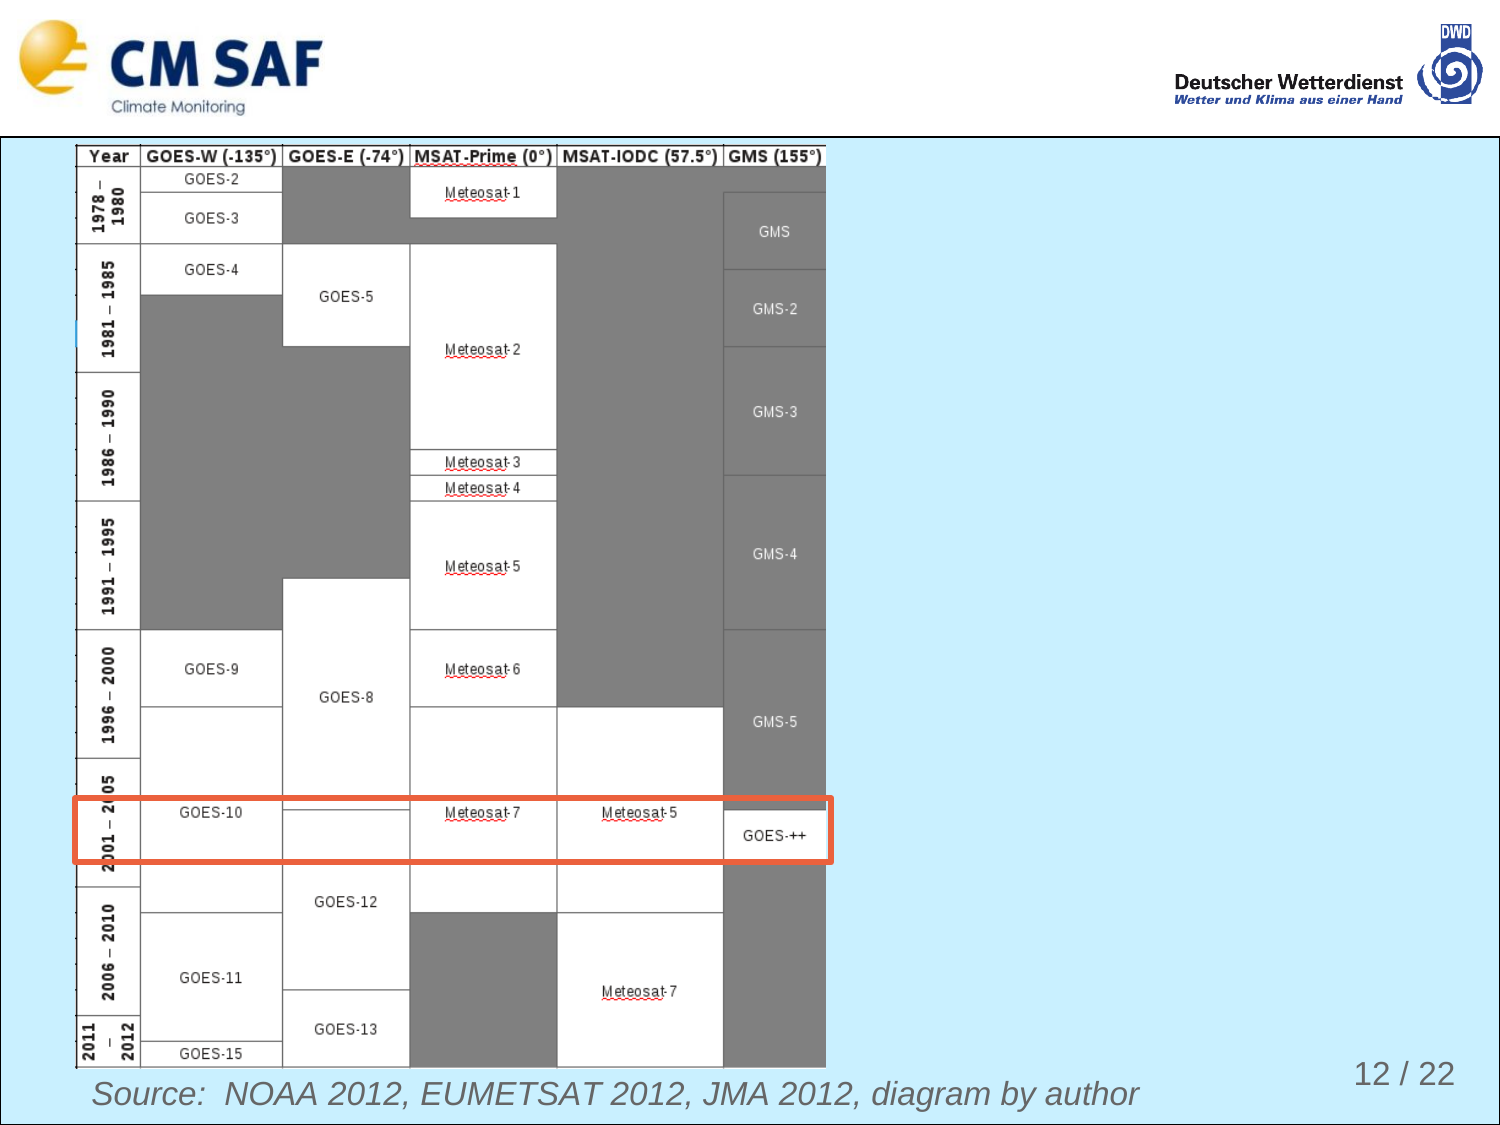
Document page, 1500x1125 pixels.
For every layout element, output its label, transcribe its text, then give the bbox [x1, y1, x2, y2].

picture [17, 19, 325, 117]
picture [78, 801, 826, 859]
picture [1175, 24, 1483, 104]
text_box Source: NOAA 2012, EUMETSAT 2012, JMA 2012, diagram by author [77, 1055, 1156, 1125]
picture [75, 144, 826, 795]
picture [75, 865, 826, 1069]
